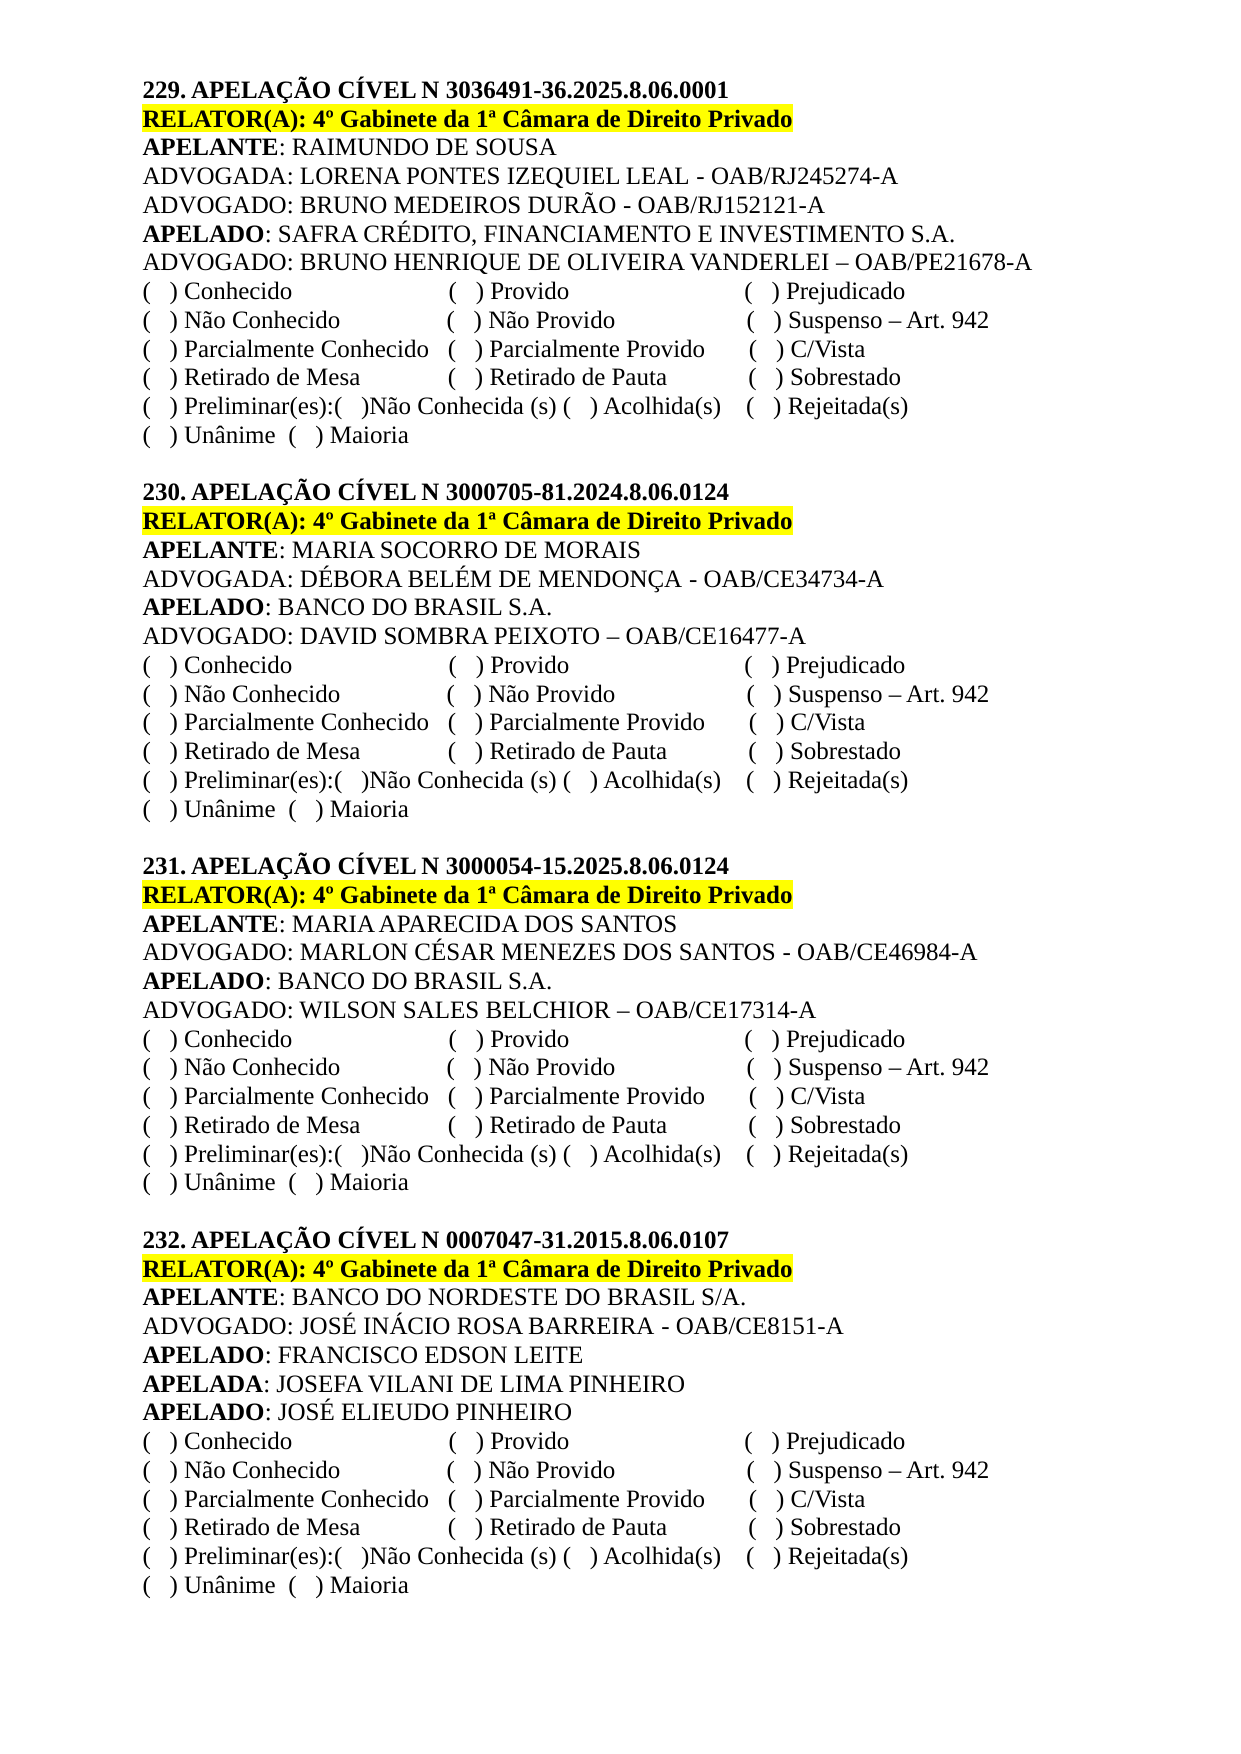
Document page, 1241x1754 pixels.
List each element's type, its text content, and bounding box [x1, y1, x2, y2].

text ( ) Parcialmente Conhecido ( ) Parcialmente Provido ( ) C/Vista [142, 707, 1158, 736]
text ( ) Não Conhecido ( ) Não Provido ( ) Suspenso – Art. 942 [142, 305, 1158, 334]
text ( ) Não Conhecido ( ) Não Provido ( ) Suspenso – Art. 942 [142, 1052, 1158, 1081]
text 231. APELAÇÃO CÍVEL N 3000054-15.2025.8.06.0124 RELATOR(A): 4º Gabinete da 1ª Câmara de Direito Privado APELANTE: MARIA APARECIDA DOS SANTOS ADVOGADO: MARLON CÉSAR MENEZES DOS SANTOS - OAB/CE46984-A APELADO: BANCO DO BRASIL S.A. ADVOGADO: WILSON SALES BELCHIOR – OAB/CE17314-A [142, 822, 1141, 1024]
text ( ) Preliminar(es):( )Não Conhecida (s) ( ) Acolhida(s) ( ) Rejeitada(s) [142, 391, 1158, 420]
text ( ) Parcialmente Conhecido ( ) Parcialmente Provido ( ) C/Vista [142, 1081, 1158, 1110]
text ( ) Retirado de Mesa ( ) Retirado de Pauta ( ) Sobrestado [142, 736, 1158, 765]
text ( ) Preliminar(es):( )Não Conhecida (s) ( ) Acolhida(s) ( ) Rejeitada(s) [142, 765, 1158, 794]
text ( ) Retirado de Mesa ( ) Retirado de Pauta ( ) Sobrestado [142, 362, 1158, 391]
text ( ) Unânime ( ) Maioria 232. APELAÇÃO CÍVEL N 0007047-31.2015.8.06.0107 RELATOR(A): 4º Gabinete da 1ª Câmara de Direito Privado APELANTE: BANCO DO NORDESTE DO BRASIL S/A. ADVOGADO: JOSÉ INÁCIO ROSA BARREIRA - OAB/CE8151-A APELADO: FRANCISCO EDSON LEITE APELADA: JOSEFA VILANI DE LIMA PINHEIRO APELADO: JOSÉ ELIEUDO PINHEIRO [142, 1167, 1141, 1426]
text ( ) Conhecido ( ) Provido ( ) Prejudicado [142, 1024, 1141, 1052]
text ( ) Unânime ( ) Maioria 230. APELAÇÃO CÍVEL N 3000705-81.2024.8.06.0124 RELATOR(A): 4º Gabinete da 1ª Câmara de Direito Privado APELANTE: MARIA SOCORRO DE MORAIS ADVOGADA: DÉBORA BELÉM DE MENDONÇA - OAB/CE34734-A APELADO: BANCO DO BRASIL S.A. ADVOGADO: DAVID SOMBRA PEIXOTO – OAB/CE16477-A [142, 420, 1141, 650]
text ( ) Conhecido ( ) Provido ( ) Prejudicado [142, 276, 1141, 305]
text ( ) Retirado de Mesa ( ) Retirado de Pauta ( ) Sobrestado [142, 1512, 1158, 1541]
text ( ) Conhecido ( ) Provido ( ) Prejudicado [142, 1426, 1141, 1455]
text ( ) Unânime ( ) Maioria [142, 1570, 1141, 1627]
text ( ) Preliminar(es):( )Não Conhecida (s) ( ) Acolhida(s) ( ) Rejeitada(s) [142, 1139, 1158, 1167]
text ( ) Parcialmente Conhecido ( ) Parcialmente Provido ( ) C/Vista [142, 1484, 1158, 1512]
text ( ) Não Conhecido ( ) Não Provido ( ) Suspenso – Art. 942 [142, 1455, 1158, 1484]
text ( ) Preliminar(es):( )Não Conhecida (s) ( ) Acolhida(s) ( ) Rejeitada(s) [142, 1541, 1158, 1570]
text ( ) Unânime ( ) Maioria [142, 794, 1141, 822]
text ( ) Não Conhecido ( ) Não Provido ( ) Suspenso – Art. 942 [142, 679, 1158, 707]
text 229. APELAÇÃO CÍVEL N 3036491-36.2025.8.06.0001 RELATOR(A): 4º Gabinete da 1ª Câmara de Direito Privado APELANTE: RAIMUNDO DE SOUSA ADVOGADA: LORENA PONTES IZEQUIEL LEAL - OAB/RJ245274-A ADVOGADO: BRUNO MEDEIROS DURÃO - OAB/RJ152121-A APELADO: SAFRA CRÉDITO, FINANCIAMENTO E INVESTIMENTO S.A. ADVOGADO: BRUNO HENRIQUE DE OLIVEIRA VANDERLEI – OAB/PE21678-A [142, 75, 1141, 276]
text ( ) Retirado de Mesa ( ) Retirado de Pauta ( ) Sobrestado [142, 1110, 1158, 1139]
text ( ) Conhecido ( ) Provido ( ) Prejudicado [142, 650, 1141, 679]
text ( ) Parcialmente Conhecido ( ) Parcialmente Provido ( ) C/Vista [142, 334, 1158, 362]
